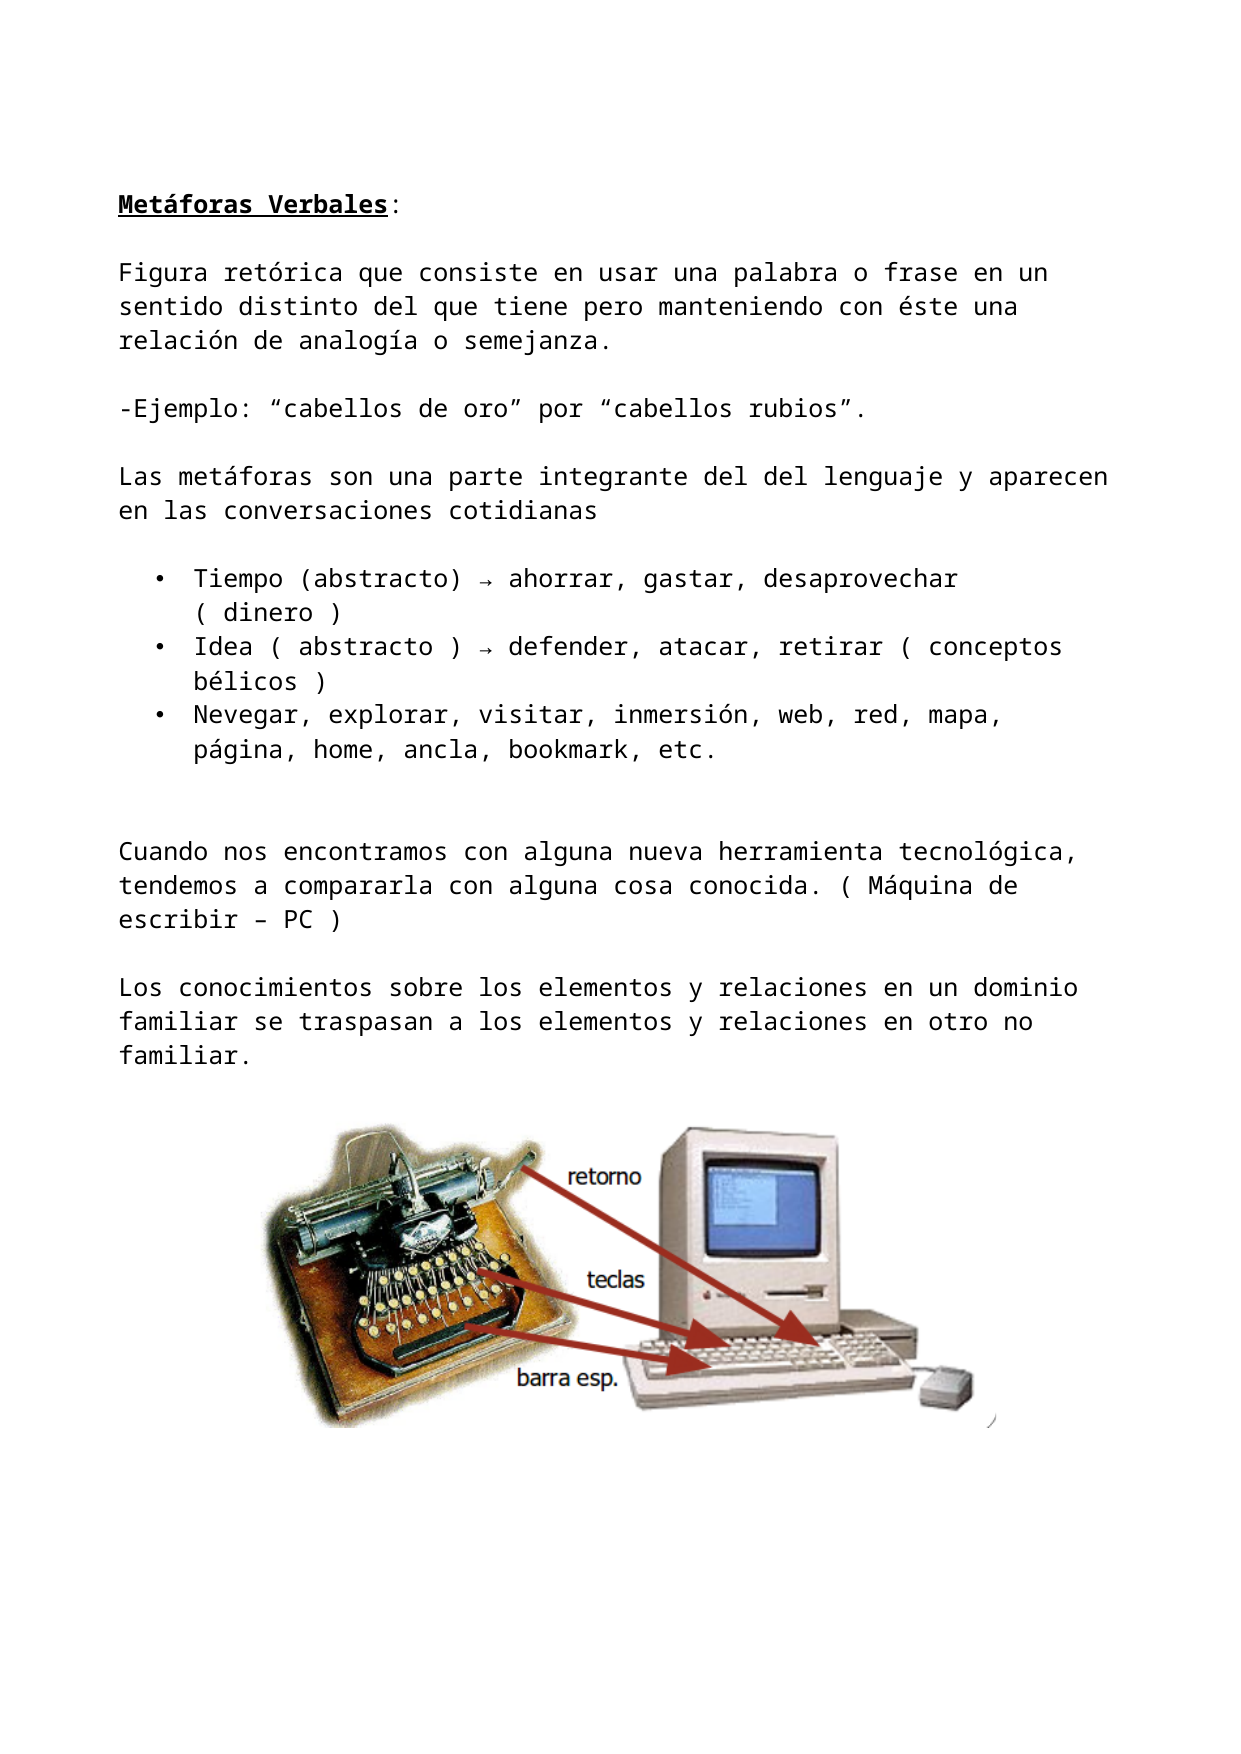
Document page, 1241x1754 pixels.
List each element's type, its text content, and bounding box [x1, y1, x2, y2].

text -Ejemplo: “cabellos de oro” por “cabellos rubios”. [118, 391, 1122, 425]
picture [244, 1106, 997, 1428]
list Tiempo (abstracto) → ahorrar, gastar, desaprovechar ( dinero ) [156, 561, 1122, 629]
text Figura retórica que consiste en usar una palabra o frase en un sentido distinto del que tiene pero manteniendo con éste una relación de analogía o semejanza. [118, 254, 1122, 357]
text Metáforas Verbales: [118, 186, 1122, 220]
text Cuando nos encontramos con alguna nueva herramienta tecnológica, tendemos a compararla con alguna cosa conocida. ( Máquina de escribir – PC ) [118, 833, 1122, 936]
text Los conocimientos sobre los elementos y relaciones en un dominio familiar se traspasan a los elementos y relaciones en otro no familiar. [118, 970, 1122, 1072]
list Nevegar, explorar, visitar, inmersión, web, red, mapa, página, home, ancla, bookmark, etc. [156, 697, 1122, 765]
text Las metáforas son una parte integrante del del lenguaje y aparecen en las conversaciones cotidianas [118, 459, 1122, 527]
list Idea ( abstracto ) → defender, atacar, retirar ( conceptos bélicos ) [156, 629, 1122, 697]
